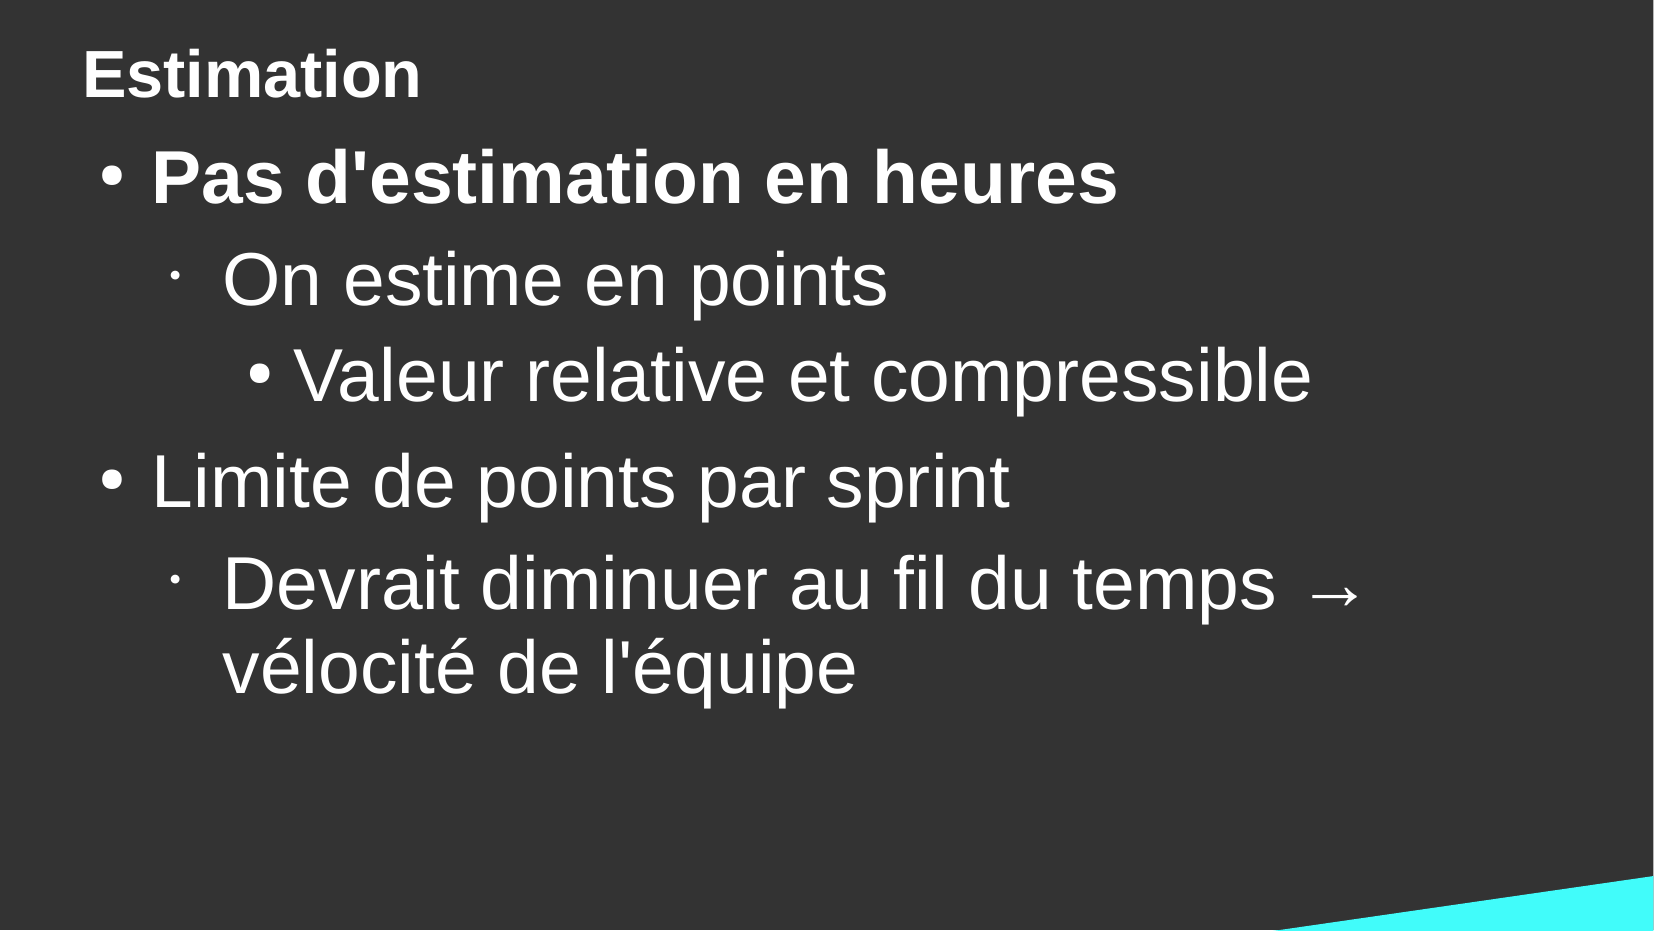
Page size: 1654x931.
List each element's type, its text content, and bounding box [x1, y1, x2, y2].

text_box [1272, 875, 1654, 931]
title Estimation [82, 37, 1571, 122]
list Pas d'estimation en heures On estime en points Valeur relative et compressible Limite de points par sprint Devrait diminuer au fil du temps → vélocité de l'équipe [80, 135, 1620, 777]
